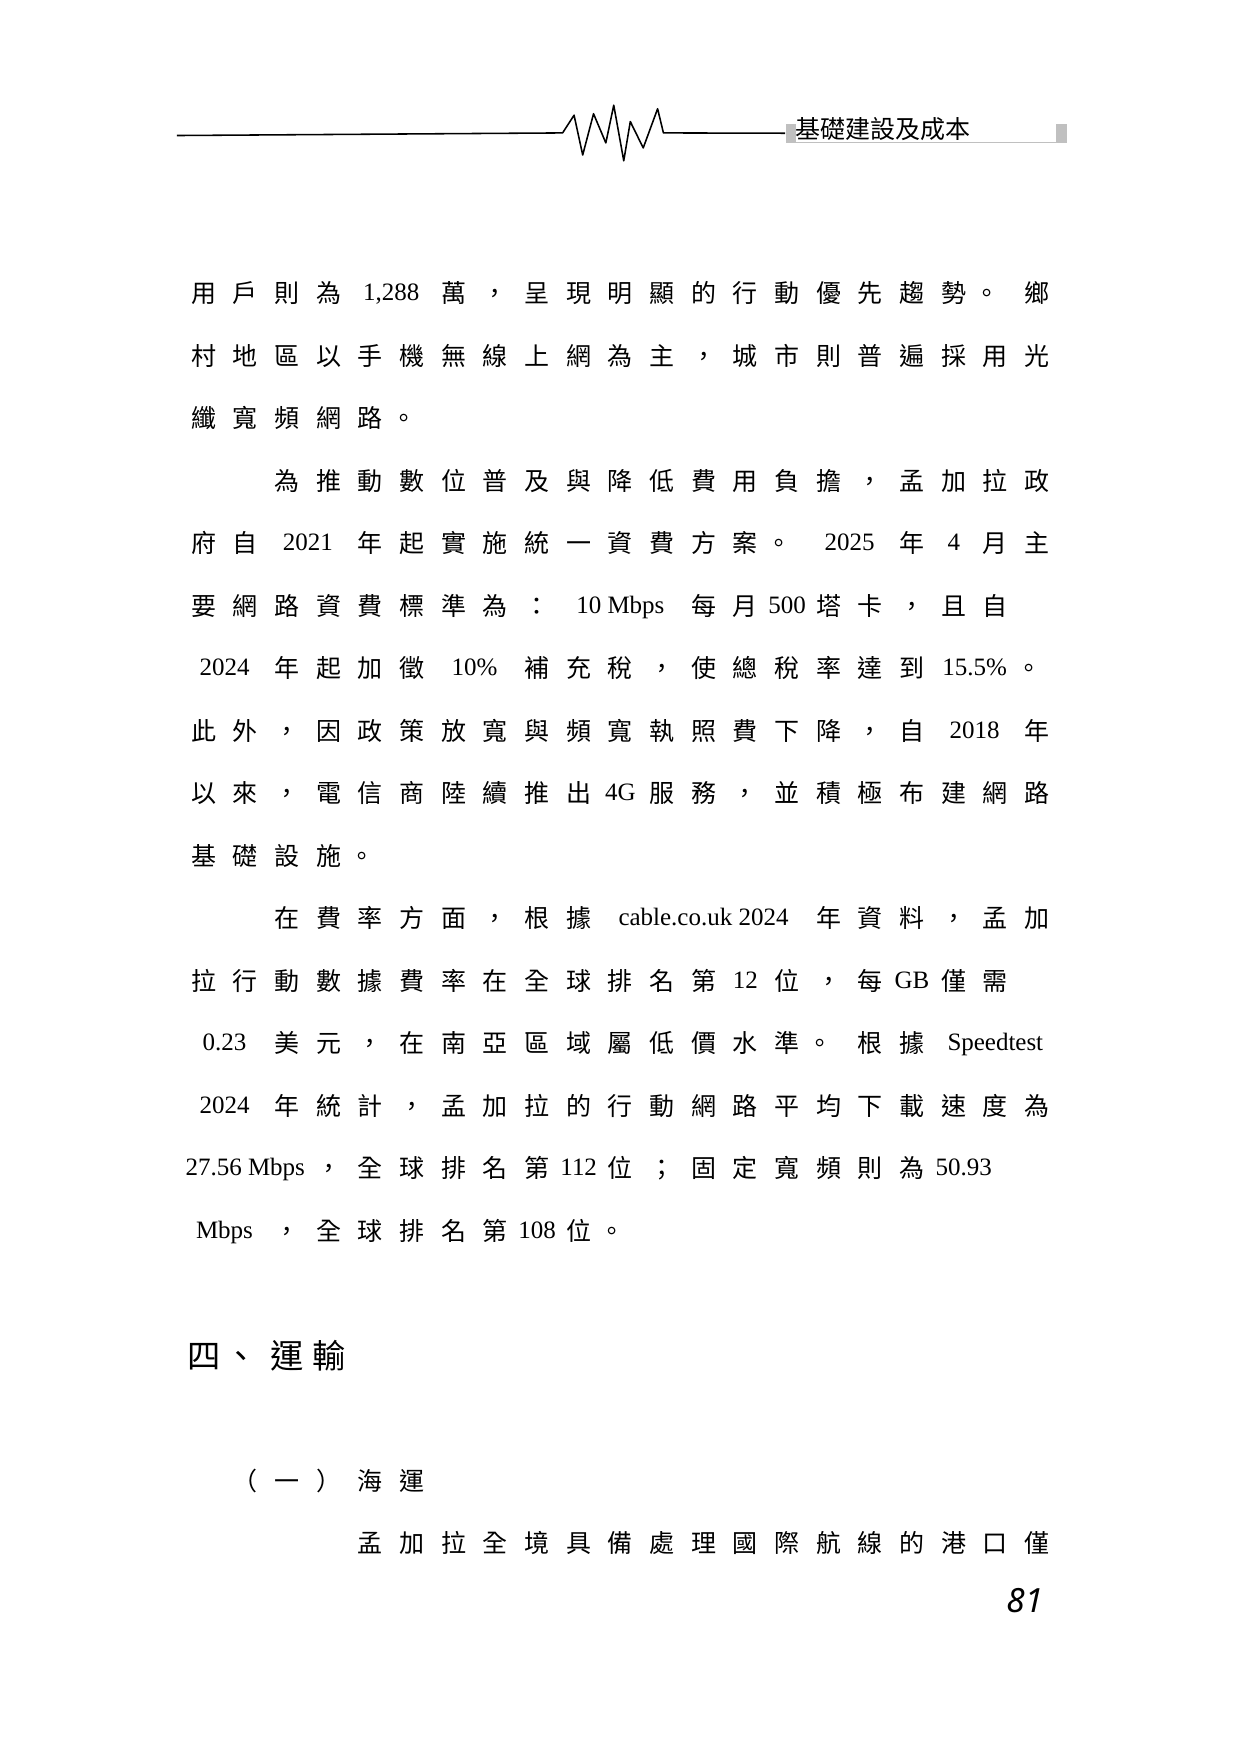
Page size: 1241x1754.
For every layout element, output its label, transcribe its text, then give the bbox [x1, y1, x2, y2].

text 在費率方面，根據cable.co.uk 2024年資料，孟加拉行動數據費率在全球排名第12位，每GB僅需0.23美元，在南亞區域屬低價水準。根據Speedtest 2024年統計，孟加拉的行動網路平均下載速度為27.56 Mbps，全球排名第112位；固定寬頻則為50.93 Mbps，全球排名第108位。 [183, 875, 1058, 1250]
text 用戶則為1,288萬，呈現明顯的行動優先趨勢。鄉村地區以手機無線上網為主，城市則普遍採用光纖寬頻網路。 [183, 250, 1058, 438]
text 四、運輸 [183, 1313, 1058, 1375]
text （一）海運 [207, 1438, 1058, 1500]
text 為推動數位普及與降低費用負擔，孟加拉政府自2021年起實施統一資費方案。2025年4月主要網路資費標準為：10 Mbps每月500塔卡，且自2024年起加徵10%補充稅，使總稅率達到15.5%。此外，因政策放寬與頻寬執照費下降，自2018年以來，電信商陸續推出4G服務，並積極布建網路基礎設施。 [183, 438, 1058, 875]
text 孟加拉全境具備處理國際航線的港口僅 [281, 1500, 1058, 1563]
